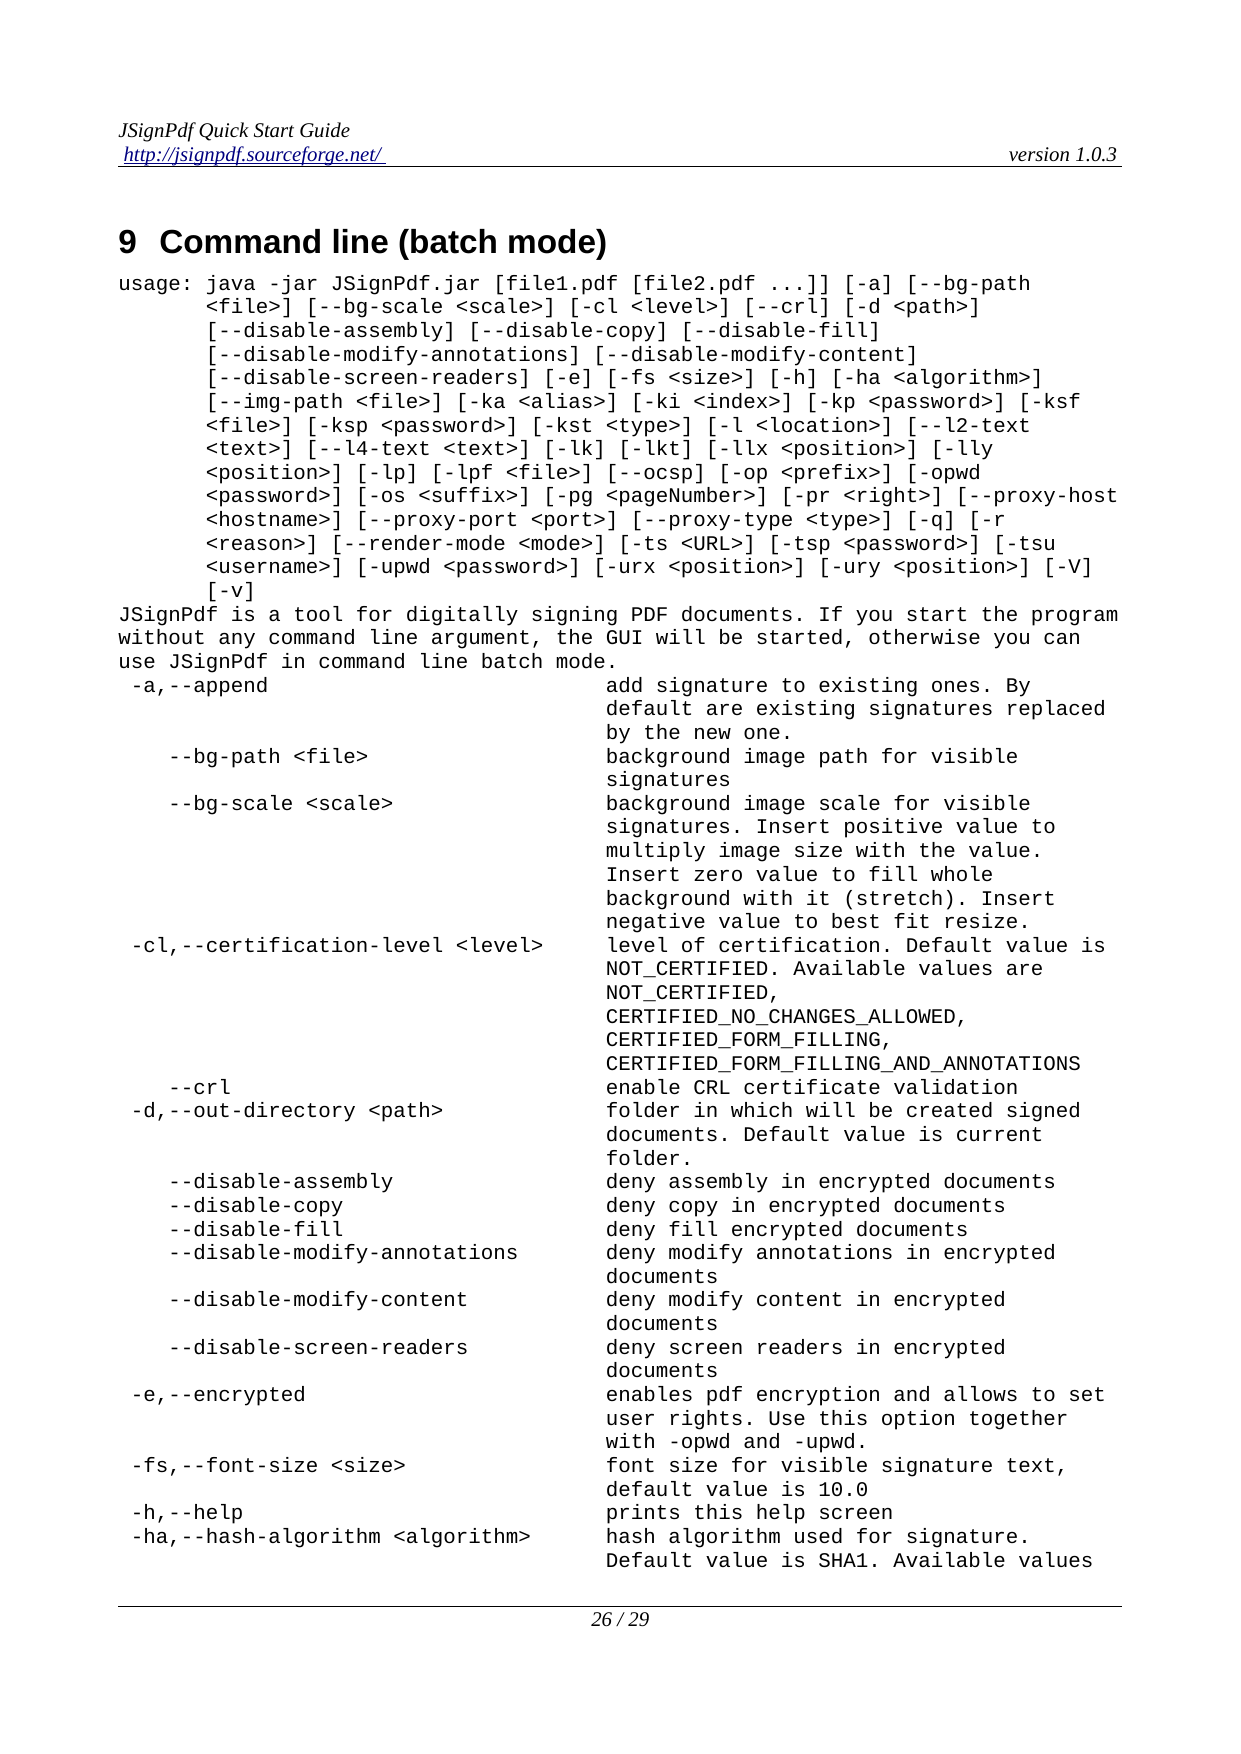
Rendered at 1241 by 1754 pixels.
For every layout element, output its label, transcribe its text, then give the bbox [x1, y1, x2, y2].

text Insert zero value to fill whole [118, 864, 1122, 887]
text <file>] [--bg-scale <scale>] [-cl <level>] [--crl] [-d <path>] [118, 296, 1122, 320]
text --disable-modify-content deny modify content in encrypted [118, 1289, 1122, 1313]
text folder. [118, 1148, 1122, 1171]
text signatures. Insert positive value to [118, 817, 1122, 840]
text use JSignPdf in command line batch mode. [118, 651, 1122, 675]
text usage: java -jar JSignPdf.jar [file1.pdf [file2.pdf ...]] [-a] [--bg-path [118, 273, 1122, 296]
text [--img-path <file>] [-ka <alias>] [-ki <index>] [-kp <password>] [-ksf [118, 391, 1122, 414]
text --disable-assembly deny assembly in encrypted documents [118, 1171, 1122, 1195]
text -h,--help prints this help screen [118, 1502, 1122, 1526]
text NOT_CERTIFIED. Available values are [118, 958, 1122, 982]
text default value is 10.0 [118, 1479, 1122, 1502]
text signatures [118, 769, 1122, 793]
text --disable-copy deny copy in encrypted documents [118, 1195, 1122, 1218]
text with -opwd and -upwd. [118, 1431, 1122, 1455]
text -e,--encrypted enables pdf encryption and allows to set [118, 1384, 1122, 1408]
text negative value to best fit resize. [118, 911, 1122, 935]
subtitle Command line (batch mode) [118, 222, 1122, 260]
text --disable-screen-readers deny screen readers in encrypted [118, 1337, 1122, 1360]
text CERTIFIED_NO_CHANGES_ALLOWED, [118, 1006, 1122, 1029]
text <reason>] [--render-mode <mode>] [-ts <URL>] [-tsp <password>] [-tsu [118, 533, 1122, 556]
text <username>] [-upwd <password>] [-urx <position>] [-ury <position>] [-V] [118, 556, 1122, 580]
text --bg-path <file> background image path for visible [118, 746, 1122, 769]
text without any command line argument, the GUI will be started, otherwise you can [118, 627, 1122, 651]
text [--disable-screen-readers] [-e] [-fs <size>] [-h] [-ha <algorithm>] [118, 367, 1122, 391]
text NOT_CERTIFIED, [118, 982, 1122, 1006]
text documents [118, 1313, 1122, 1337]
text -cl,--certification-level <level> level of certification. Default value is [118, 935, 1122, 958]
text CERTIFIED_FORM_FILLING_AND_ANNOTATIONS [118, 1053, 1122, 1077]
text <password>] [-os <suffix>] [-pg <pageNumber>] [-pr <right>] [--proxy-host [118, 486, 1122, 509]
text documents [118, 1360, 1122, 1384]
text background with it (stretch). Insert [118, 887, 1122, 911]
text -ha,--hash-algorithm <algorithm> hash algorithm used for signature. [118, 1526, 1122, 1549]
text [--disable-assembly] [--disable-copy] [--disable-fill] [118, 320, 1122, 344]
text [-v] [118, 580, 1122, 604]
text -fs,--font-size <size> font size for visible signature text, [118, 1455, 1122, 1479]
text <text>] [--l4-text <text>] [-lk] [-lkt] [-llx <position>] [-lly [118, 438, 1122, 462]
text <hostname>] [--proxy-port <port>] [--proxy-type <type>] [-q] [-r [118, 509, 1122, 533]
text documents [118, 1266, 1122, 1289]
text user rights. Use this option together [118, 1408, 1122, 1431]
text CERTIFIED_FORM_FILLING, [118, 1029, 1122, 1053]
text -a,--append add signature to existing ones. By [118, 675, 1122, 698]
text documents. Default value is current [118, 1124, 1122, 1148]
text multiply image size with the value. [118, 840, 1122, 864]
text --disable-fill deny fill encrypted documents [118, 1218, 1122, 1242]
text by the new one. [118, 722, 1122, 746]
text --crl enable CRL certificate validation [118, 1077, 1122, 1100]
text [--disable-modify-annotations] [--disable-modify-content] [118, 344, 1122, 367]
text default are existing signatures replaced [118, 698, 1122, 722]
text JSignPdf is a tool for digitally signing PDF documents. If you start the program [118, 604, 1122, 627]
text -d,--out-directory <path> folder in which will be created signed [118, 1100, 1122, 1124]
text --disable-modify-annotations deny modify annotations in encrypted [118, 1242, 1122, 1266]
text Default value is SHA1. Available values [118, 1549, 1122, 1573]
text <position>] [-lp] [-lpf <file>] [--ocsp] [-op <prefix>] [-opwd [118, 462, 1122, 486]
text <file>] [-ksp <password>] [-kst <type>] [-l <location>] [--l2-text [118, 414, 1122, 438]
text --bg-scale <scale> background image scale for visible [118, 793, 1122, 817]
